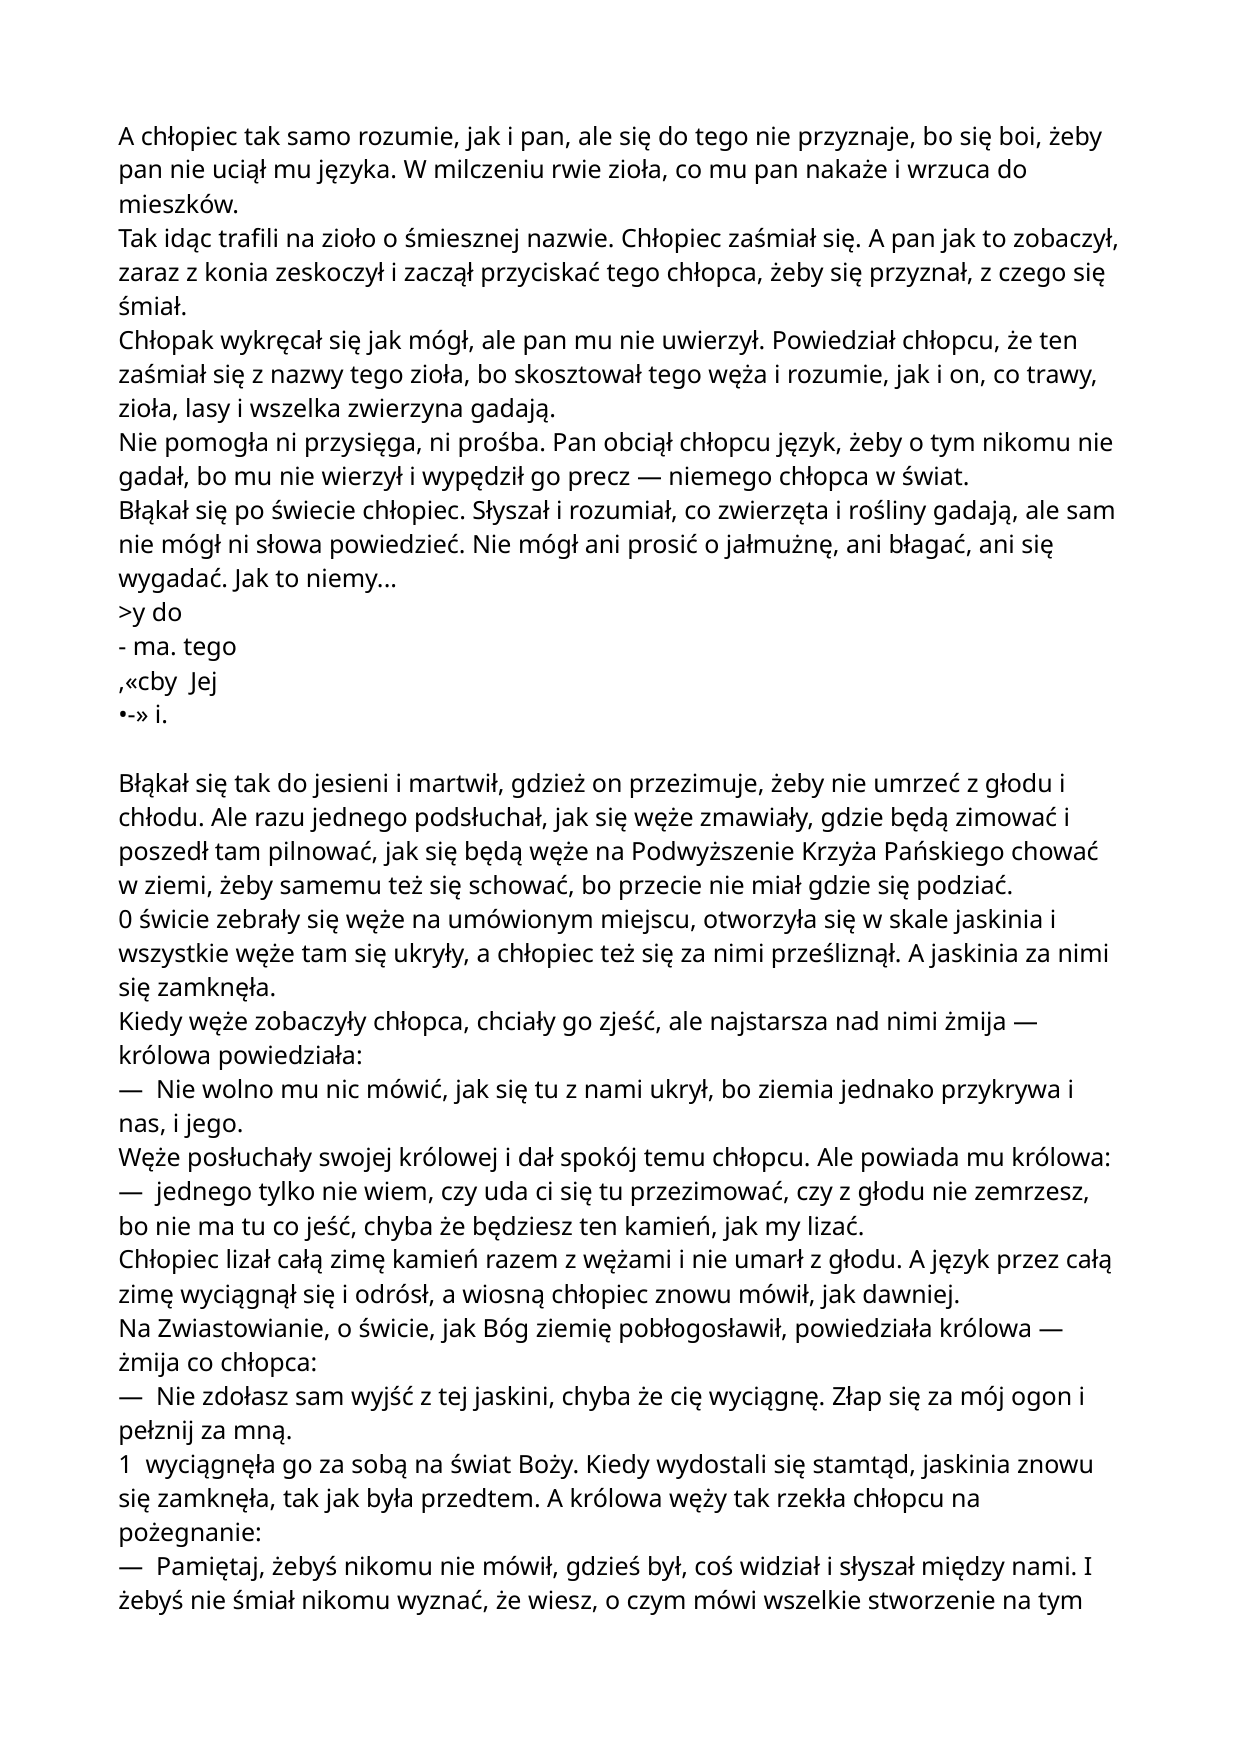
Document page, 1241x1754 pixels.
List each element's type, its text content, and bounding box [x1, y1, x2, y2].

text — Pamiętaj, żebyś nikomu nie mówił, gdzieś był, coś widział i słyszał między nami. I żebyś nie śmiał nikomu wyznać, że wiesz, o czym mówi wszelkie stworzenie na tym [118, 1549, 1122, 1617]
text — jednego tylko nie wiem, czy uda ci się tu przezimować, czy z głodu nie zemrzesz, bo nie ma tu co jeść, chyba że będziesz ten kamień, jak my lizać. [118, 1174, 1122, 1242]
text Chłopak wykręcał się jak mógł, ale pan mu nie uwierzył. Powiedział chłopcu, że ten zaśmiał się z nazwy tego zioła, bo skosztował tego węża i rozumie, jak i on, co trawy, zioła, lasy i wszelka zwierzyna gadają. [118, 322, 1122, 425]
text — Nie wolno mu nic mówić, jak się tu z nami ukrył, bo ziemia jednako przykrywa i nas, i jego. [118, 1072, 1122, 1140]
text - ma. tego [118, 629, 1122, 663]
text Chłopiec lizał całą zimę kamień razem z wężami i nie umarł z głodu. A język przez całą zimę wyciągnął się i odrósł, a wiosną chłopiec znowu mówił, jak dawniej. [118, 1242, 1122, 1310]
text Tak idąc trafili na zioło o śmiesznej nazwie. Chłopiec zaśmiał się. A pan jak to zobaczył, zaraz z konia zeskoczył i zaczął przyciskać tego chłopca, żeby się przyznał, z czego się śmiał. [118, 220, 1122, 322]
text Błąkał się tak do jesieni i martwił, gdzież on przezimuje, żeby nie umrzeć z głodu i chłodu. Ale razu jednego podsłuchał, jak się węże zmawiały, gdzie będą zimować i poszedł tam pilnować, jak się będą węże na Podwyższenie Krzyża Pańskiego chować w ziemi, żeby samemu też się schować, bo przecie nie miał gdzie się podziać. [118, 765, 1122, 902]
text 0 świcie zebrały się węże na umówionym miejscu, otworzyła się w skale jaskinia i wszystkie węże tam się ukryły, a chłopiec też się za nimi prześliznął. A jaskinia za nimi się zamknęła. [118, 902, 1122, 1004]
text Kiedy węże zobaczyły chłopca, chciały go zjeść, ale najstarsza nad nimi żmija — królowa powiedziała: [118, 1004, 1122, 1072]
text ,«cby Jej [118, 663, 1122, 697]
text Błąkał się po świecie chłopiec. Słyszał i rozumiał, co zwierzęta i rośliny gadają, ale sam nie mógł ni słowa powiedzieć. Nie mógł ani prosić o jałmużnę, ani błagać, ani się wygadać. Jak to niemy... [118, 493, 1122, 595]
text — Nie zdołasz sam wyjść z tej jaskini, chyba że cię wyciągnę. Złap się za mój ogon i pełznij za mną. [118, 1378, 1122, 1447]
text >y do [118, 595, 1122, 629]
text Nie pomogła ni przysięga, ni prośba. Pan obciął chłopcu język, żeby o tym nikomu nie gadał, bo mu nie wierzył i wypędził go precz — niemego chłopca w świat. [118, 425, 1122, 493]
text Na Zwiastowianie, o świcie, jak Bóg ziemię pobłogosławił, powiedziała królowa — żmija co chłopca: [118, 1310, 1122, 1378]
text •-» i. [118, 697, 1122, 731]
text Węże posłuchały swojej królowej i dał spokój temu chłopcu. Ale powiada mu królowa: [118, 1140, 1122, 1174]
text 1 wyciągnęła go za sobą na świat Boży. Kiedy wydostali się stamtąd, jaskinia znowu się zamknęła, tak jak była przedtem. A królowa węży tak rzekła chłopcu na pożegnanie: [118, 1447, 1122, 1549]
text A chłopiec tak samo rozumie, jak i pan, ale się do tego nie przyznaje, bo się boi, żeby pan nie uciął mu języka. W milczeniu rwie zioła, co mu pan nakaże i wrzuca do mieszków. [118, 118, 1122, 220]
